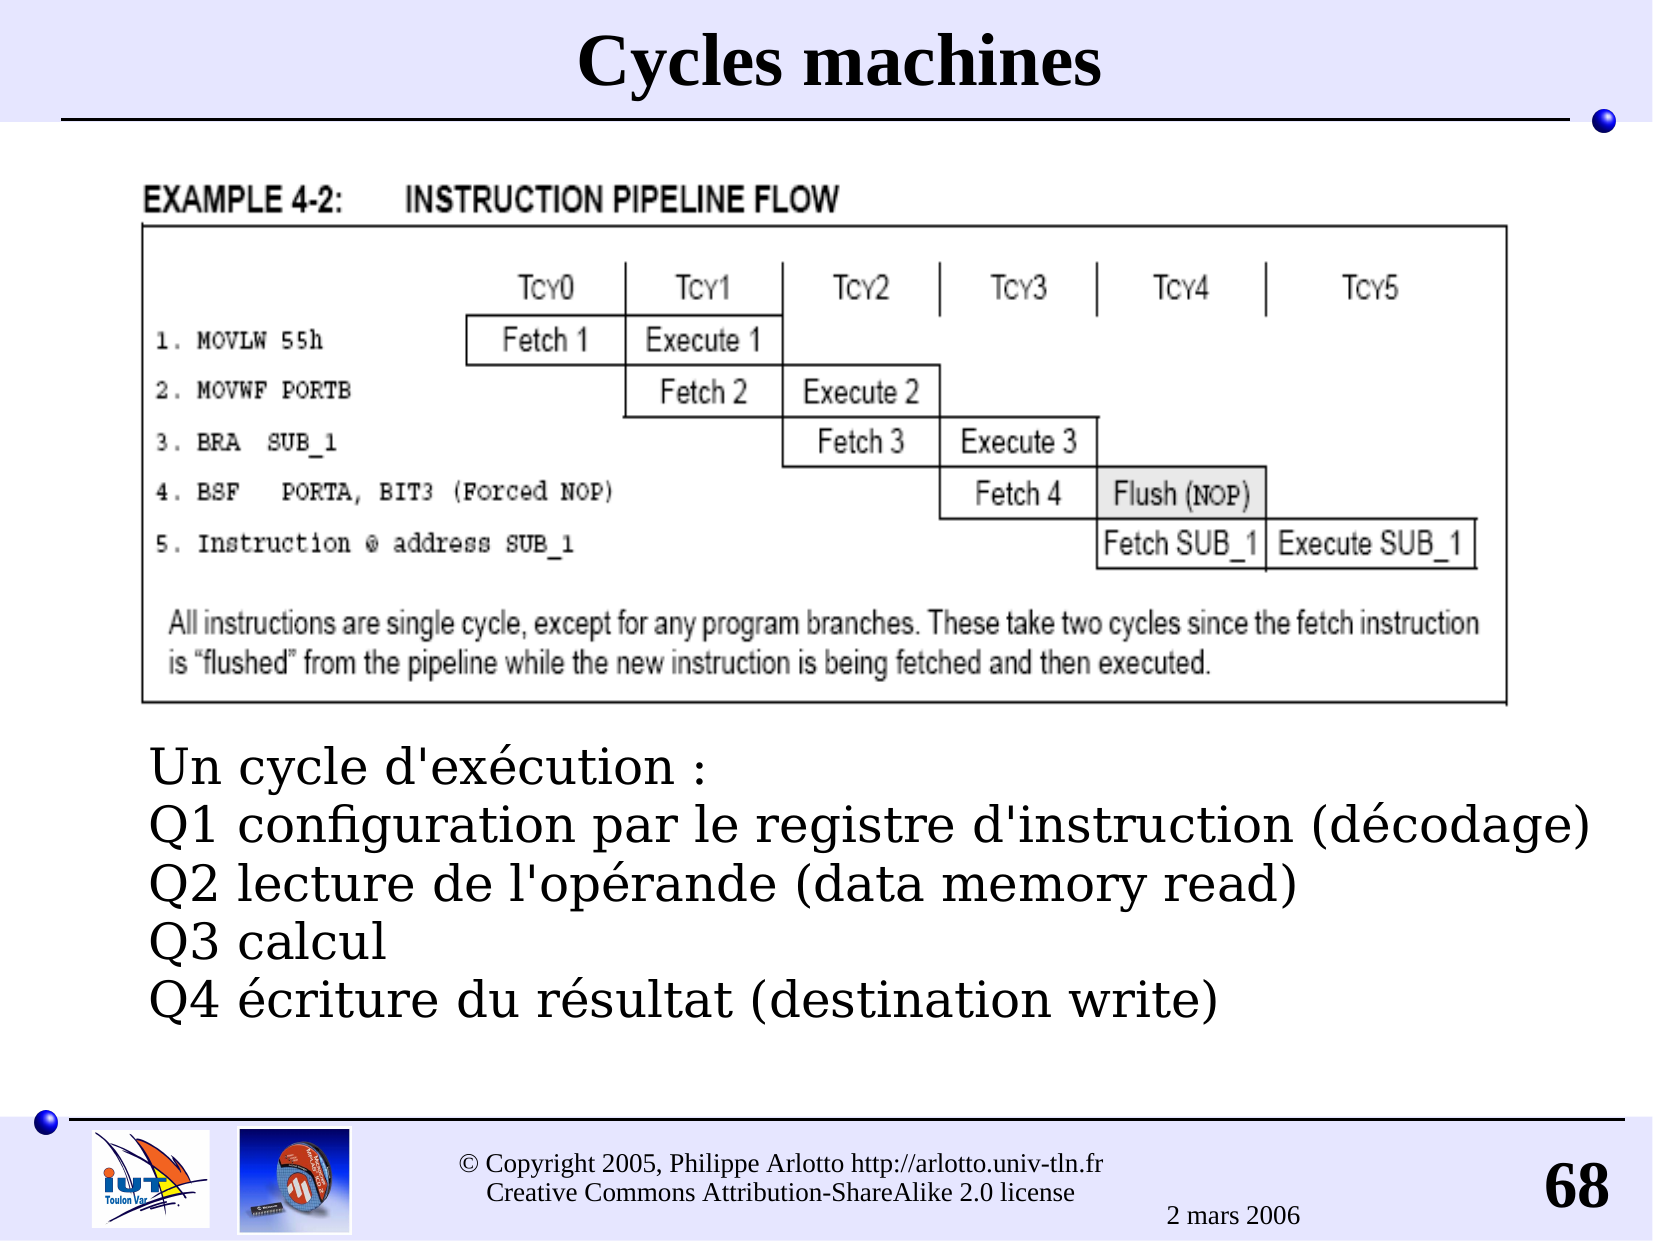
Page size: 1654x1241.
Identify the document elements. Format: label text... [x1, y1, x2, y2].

picture [118, 176, 1536, 739]
title Cycles machines [95, 14, 1585, 107]
text_box Un cycle d'exécution : Q1 configuration par le registre d'instruction (décodage) Q2 lecture de l'opérande (data memory read) Q3 calcul Q4 écriture du résultat (destination write) [148, 738, 1595, 1030]
picture [237, 1126, 352, 1235]
